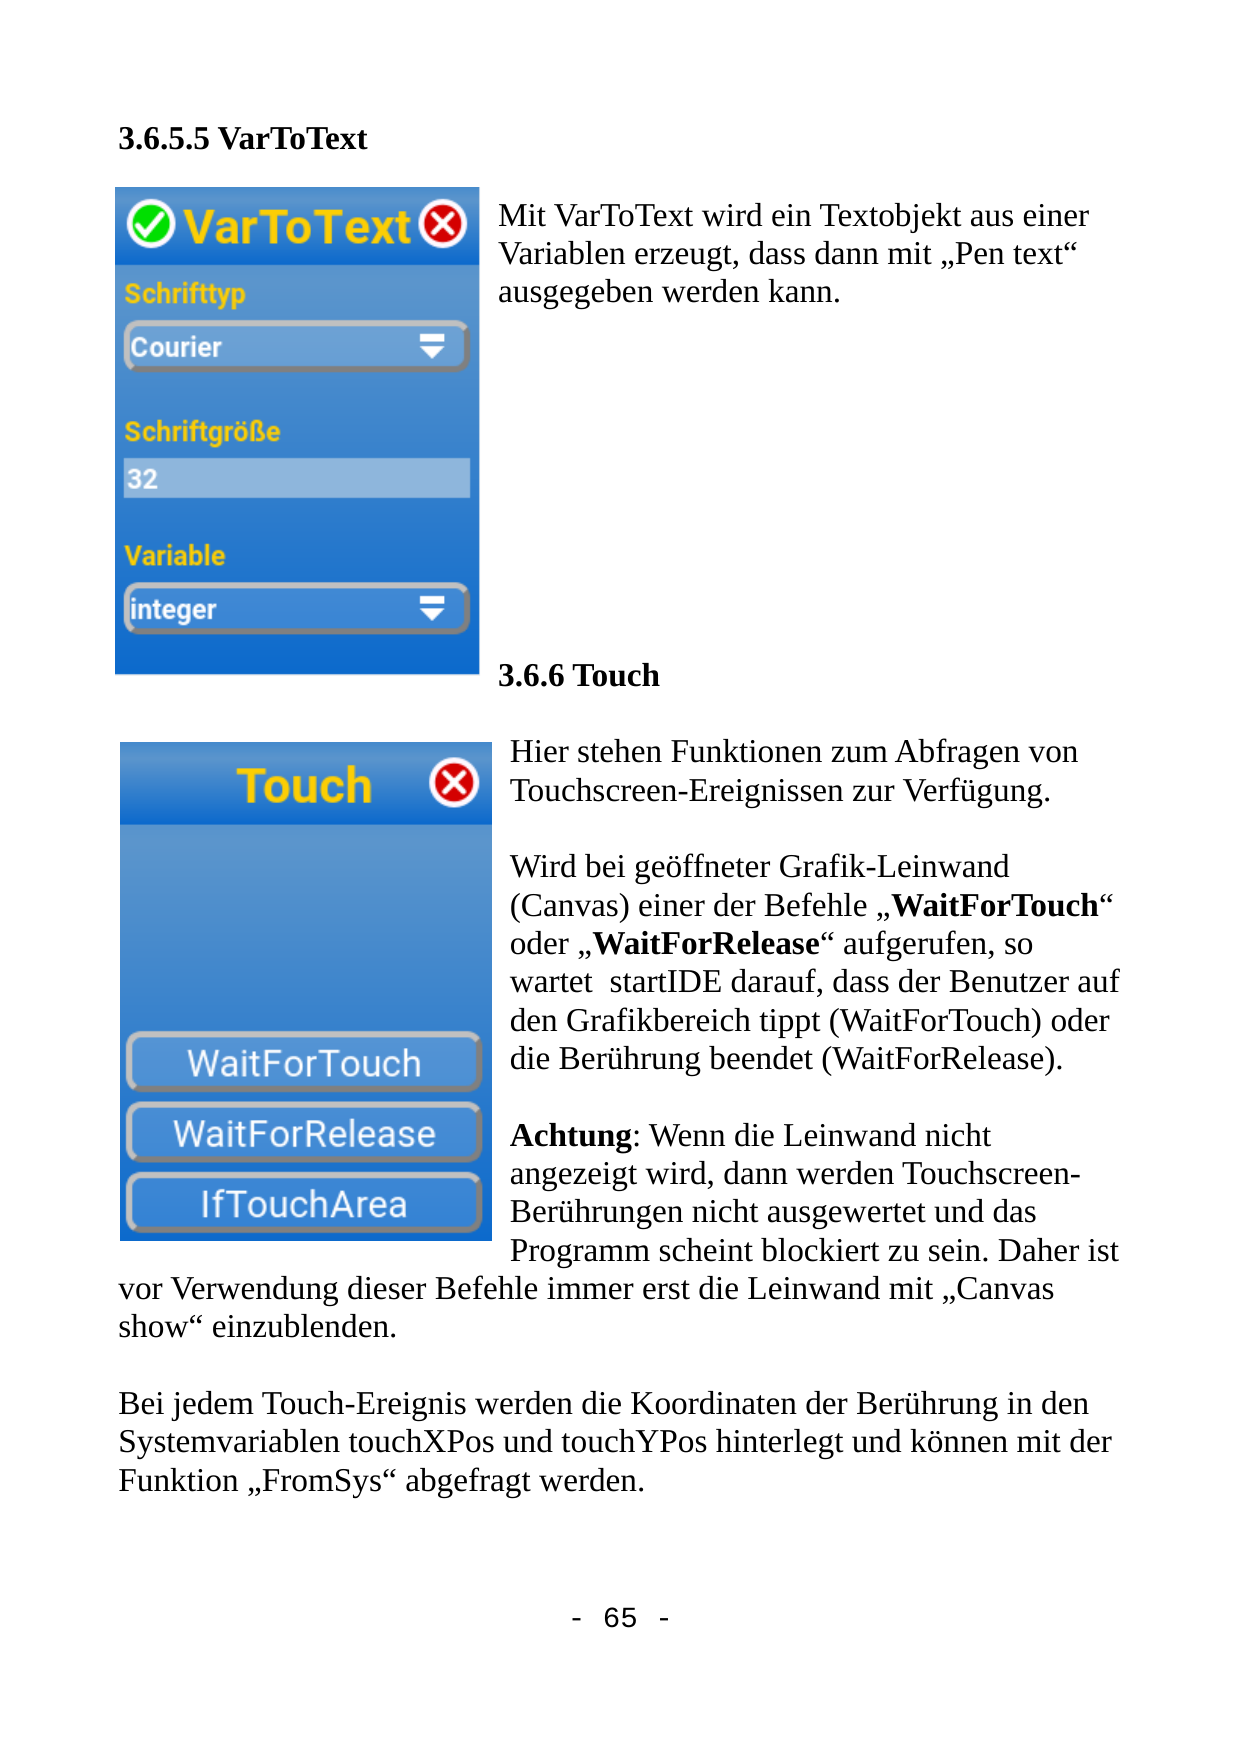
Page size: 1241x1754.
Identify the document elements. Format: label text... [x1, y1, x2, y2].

text 3.6.6 Touch [118, 655, 1122, 693]
text Wird bei geöffneter Grafik-Leinwand (Canvas) einer der Befehle „WaitForTouch“ oder „WaitForRelease“ aufgerufen, so wartet startIDE darauf, dass der Benutzer auf den Grafikbereich tippt (WaitForTouch) oder die Berührung beendet (WaitForRelease). [492, 846, 1122, 1076]
picture [115, 187, 480, 676]
text Achtung: Wenn die Leinwand nicht angezeigt wird, dann werden Touchscreen-Berührungen nicht ausgewertet und das Programm scheint blockiert zu sein. Daher ist vor Verwendung dieser Befehle immer erst die Leinwand mit „Canvas show“ einzublenden. [118, 1115, 1122, 1345]
text Hier stehen Funktionen zum Abfragen von Touchscreen-Ereignissen zur Verfügung. [118, 731, 1122, 808]
text Mit VarToText wird ein Textobjekt aus einer Variablen erzeugt, dass dann mit „Pen text“ ausgegeben werden kann. [480, 195, 1122, 310]
picture [120, 742, 492, 1241]
text Bei jedem Touch-Ereignis werden die Koordinaten der Berührung in den Systemvariablen touchXPos und touchYPos hinterlegt und können mit der Funktion „FromSys“ abgefragt werden. [118, 1383, 1122, 1498]
text 3.6.5.5 VarToText [118, 118, 1122, 156]
